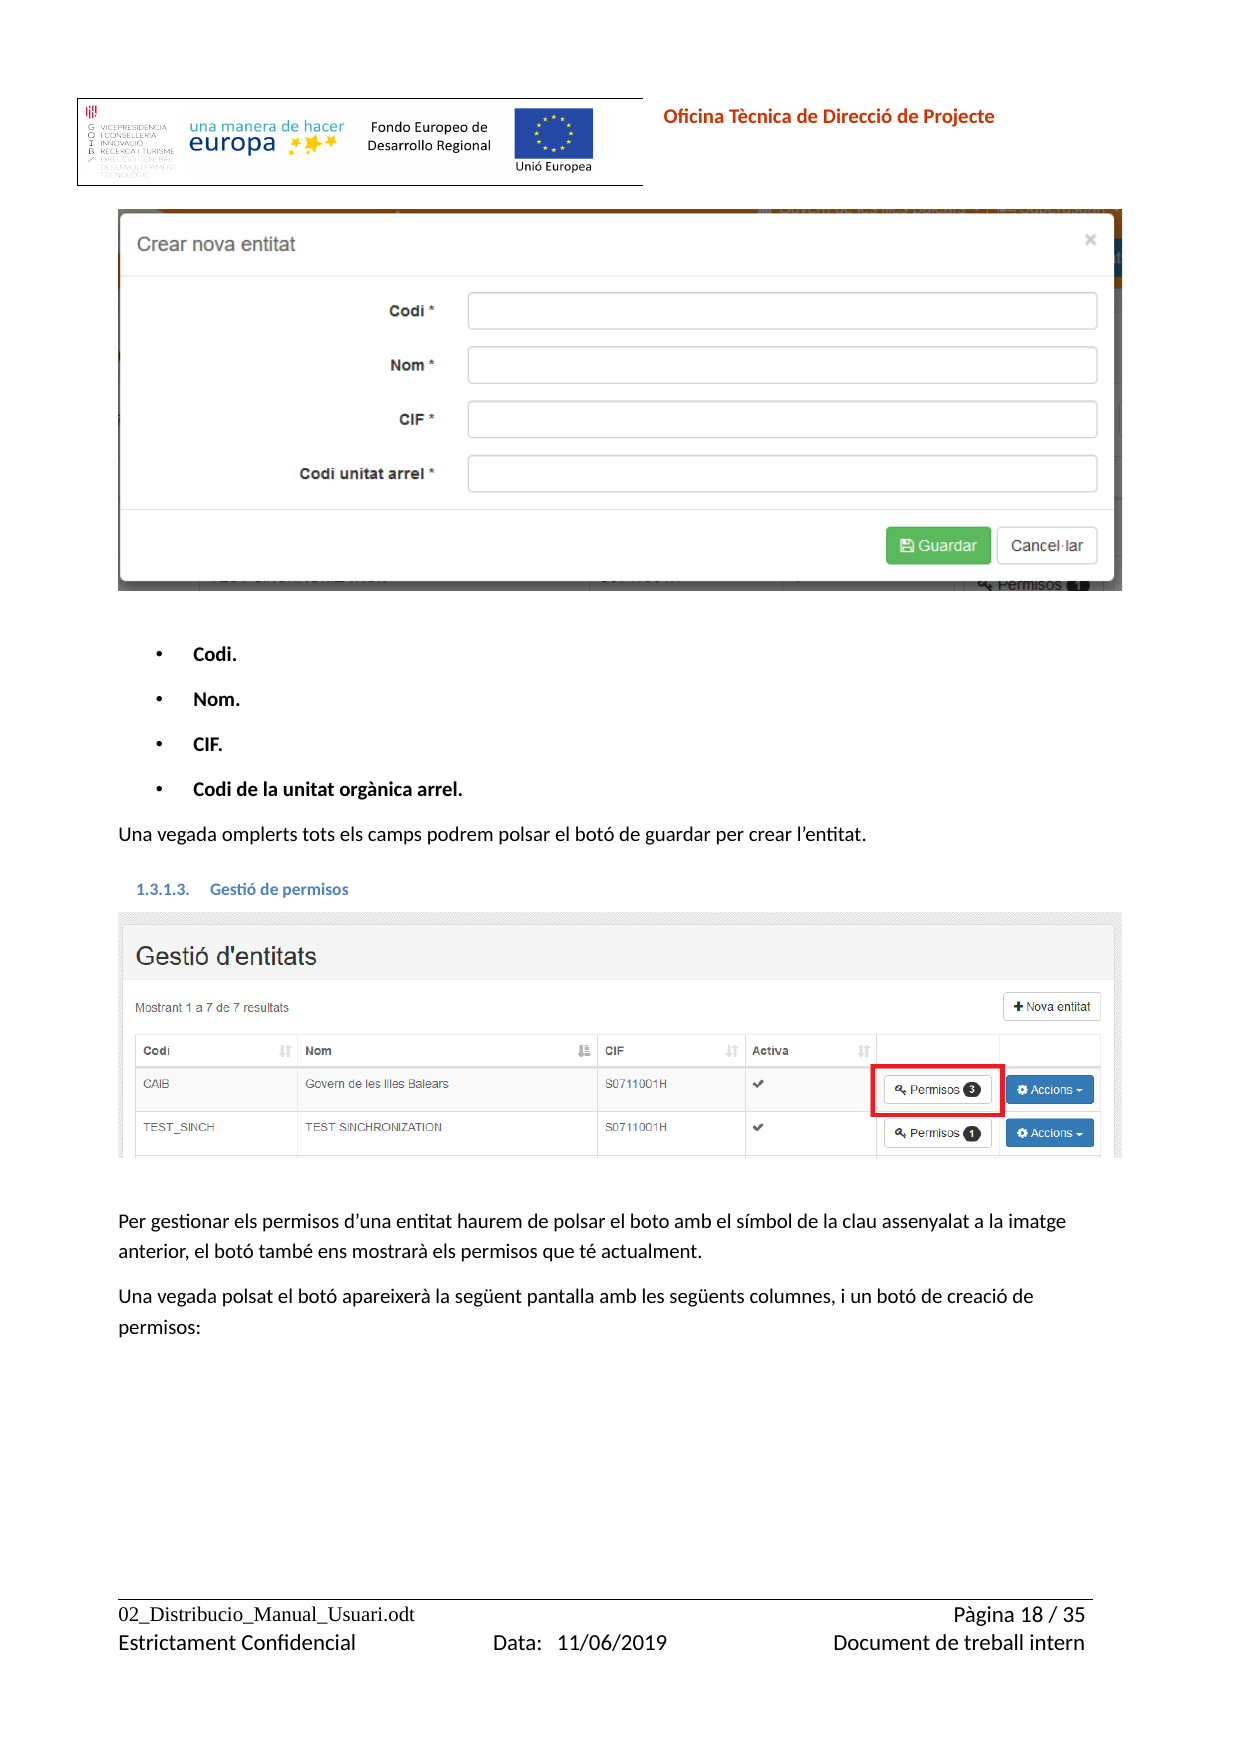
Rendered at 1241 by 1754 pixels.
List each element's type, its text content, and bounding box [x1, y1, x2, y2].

picture [187, 103, 599, 180]
list Nom. [156, 686, 1122, 711]
list Codi de la unitat orgànica arrel. [156, 776, 1122, 801]
subtitle Gestió de permisos [136, 878, 1122, 900]
list CIF. [156, 731, 1122, 756]
list Codi. [156, 641, 1122, 666]
picture [118, 209, 1123, 591]
text Per gestionar els permisos d’una entitat haurem de polsar el boto amb el símbol de la clau assenyalat a la imatge anterior, el botó també ens mostrarà els permisos que té actualment. [118, 1208, 1122, 1264]
text Una vegada omplerts tots els camps podrem polsar el botó de guardar per crear l’entitat. [118, 821, 1122, 846]
picture [82, 103, 181, 180]
text Una vegada polsat el botó apareixerà la següent pantalla amb les següents columnes, i un botó de creació de permisos: [118, 1283, 1122, 1339]
picture [118, 912, 1123, 1158]
